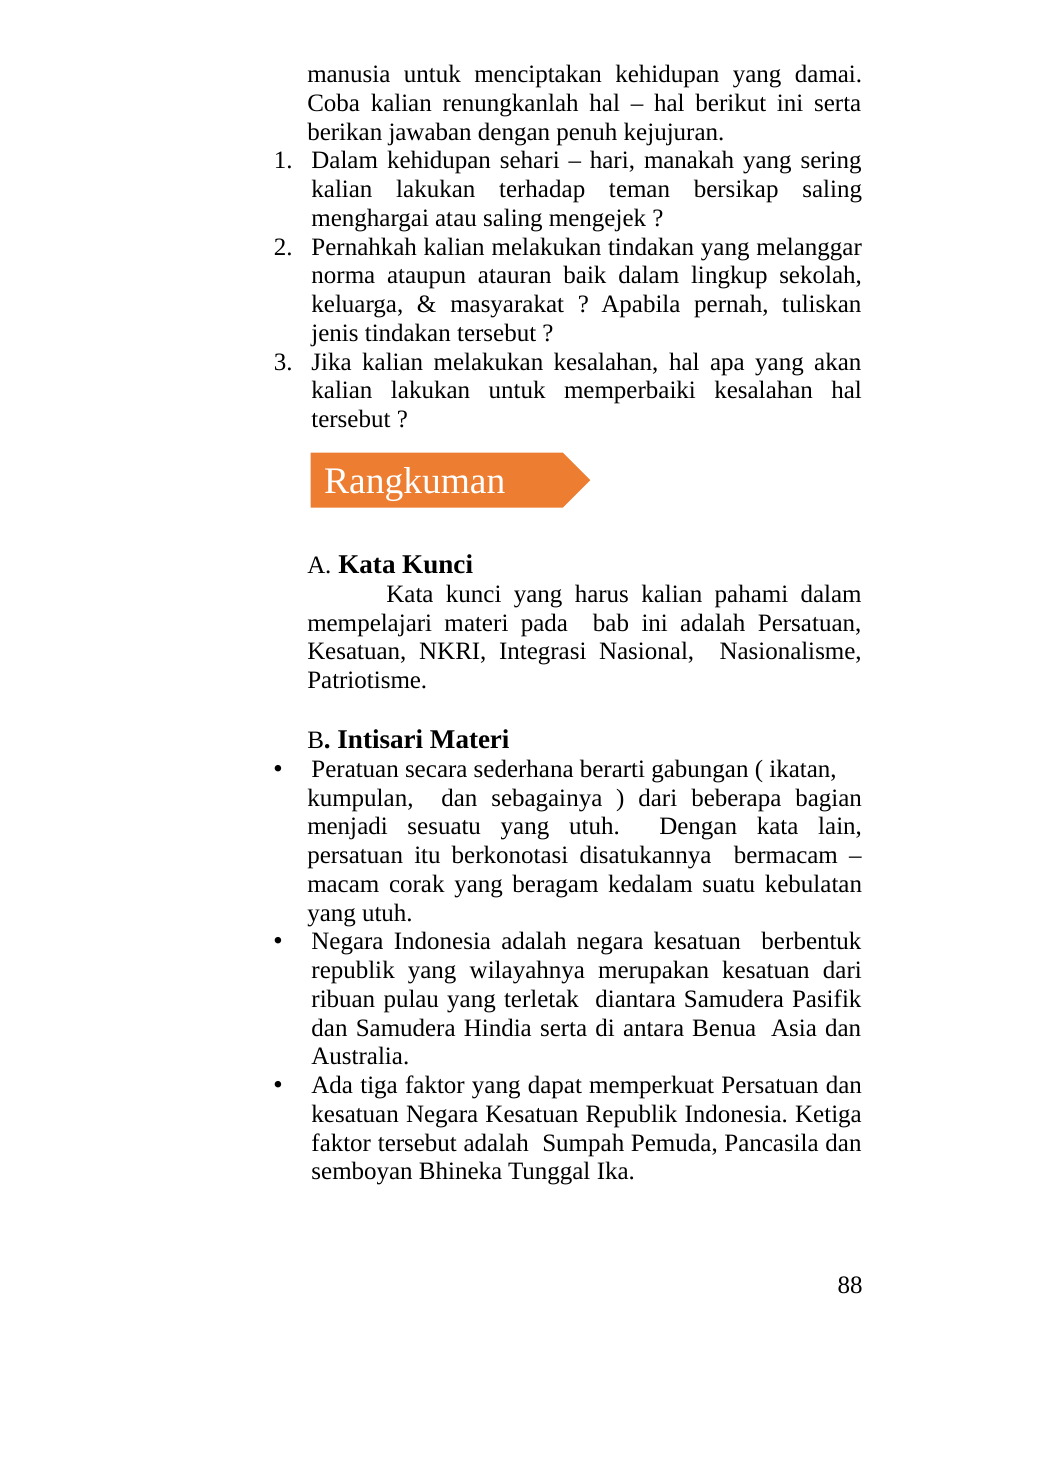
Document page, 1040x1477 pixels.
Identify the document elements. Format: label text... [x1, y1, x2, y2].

list Peratuan secara sederhana berarti gabungan ( ikatan, [274, 754, 862, 783]
text manusia untuk menciptakan kehidupan yang damai. Coba kalian renungkanlah hal – hal berikut ini serta berikan jawaban dengan penuh kejujuran. [307, 59, 862, 145]
list Negara Indonesia adalah negara kesatuan berbentuk republik yang wilayahnya merupakan kesatuan dari ribuan pulau yang terletak diantara Samudera Pasifik dan Samudera Hindia serta di antara Benua Asia dan Australia. [274, 926, 862, 1070]
list Jika kalian melakukan kesalahan, hal apa yang akan kalian lakukan untuk memperbaiki kesalahan hal tersebut ? [274, 347, 862, 433]
text Kata kunci yang harus kalian pahami dalam mempelajari materi pada bab ini adalah Persatuan, Kesatuan, NKRI, Integrasi Nasional, Nasionalisme, Patriotisme. [307, 579, 862, 694]
list Pernahkah kalian melakukan tindakan yang melanggar norma ataupun atauran baik dalam lingkup sekolah, keluarga, & masyarakat ? Apabila pernah, tuliskan jenis tindakan tersebut ? [274, 232, 862, 347]
list Dalam kehidupan sehari – hari, manakah yang sering kalian lakukan terhadap teman bersikap saling menghargai atau saling mengejek ? [274, 145, 862, 232]
text A. Kata Kunci [307, 548, 862, 579]
text kumpulan, dan sebagainya ) dari beberapa bagian menjadi sesuatu yang utuh. Dengan kata lain, persatuan itu berkonotasi disatukannya bermacam – macam corak yang beragam kedalam suatu kebulatan yang utuh. [307, 783, 862, 926]
text B. Intisari Materi [307, 723, 862, 754]
list Ada tiga faktor yang dapat memperkuat Persatuan dan kesatuan Negara Kesatuan Republik Indonesia. Ketiga faktor tersebut adalah Sumpah Pemuda, Pancasila dan semboyan Bhineka Tunggal Ika. [274, 1070, 862, 1185]
